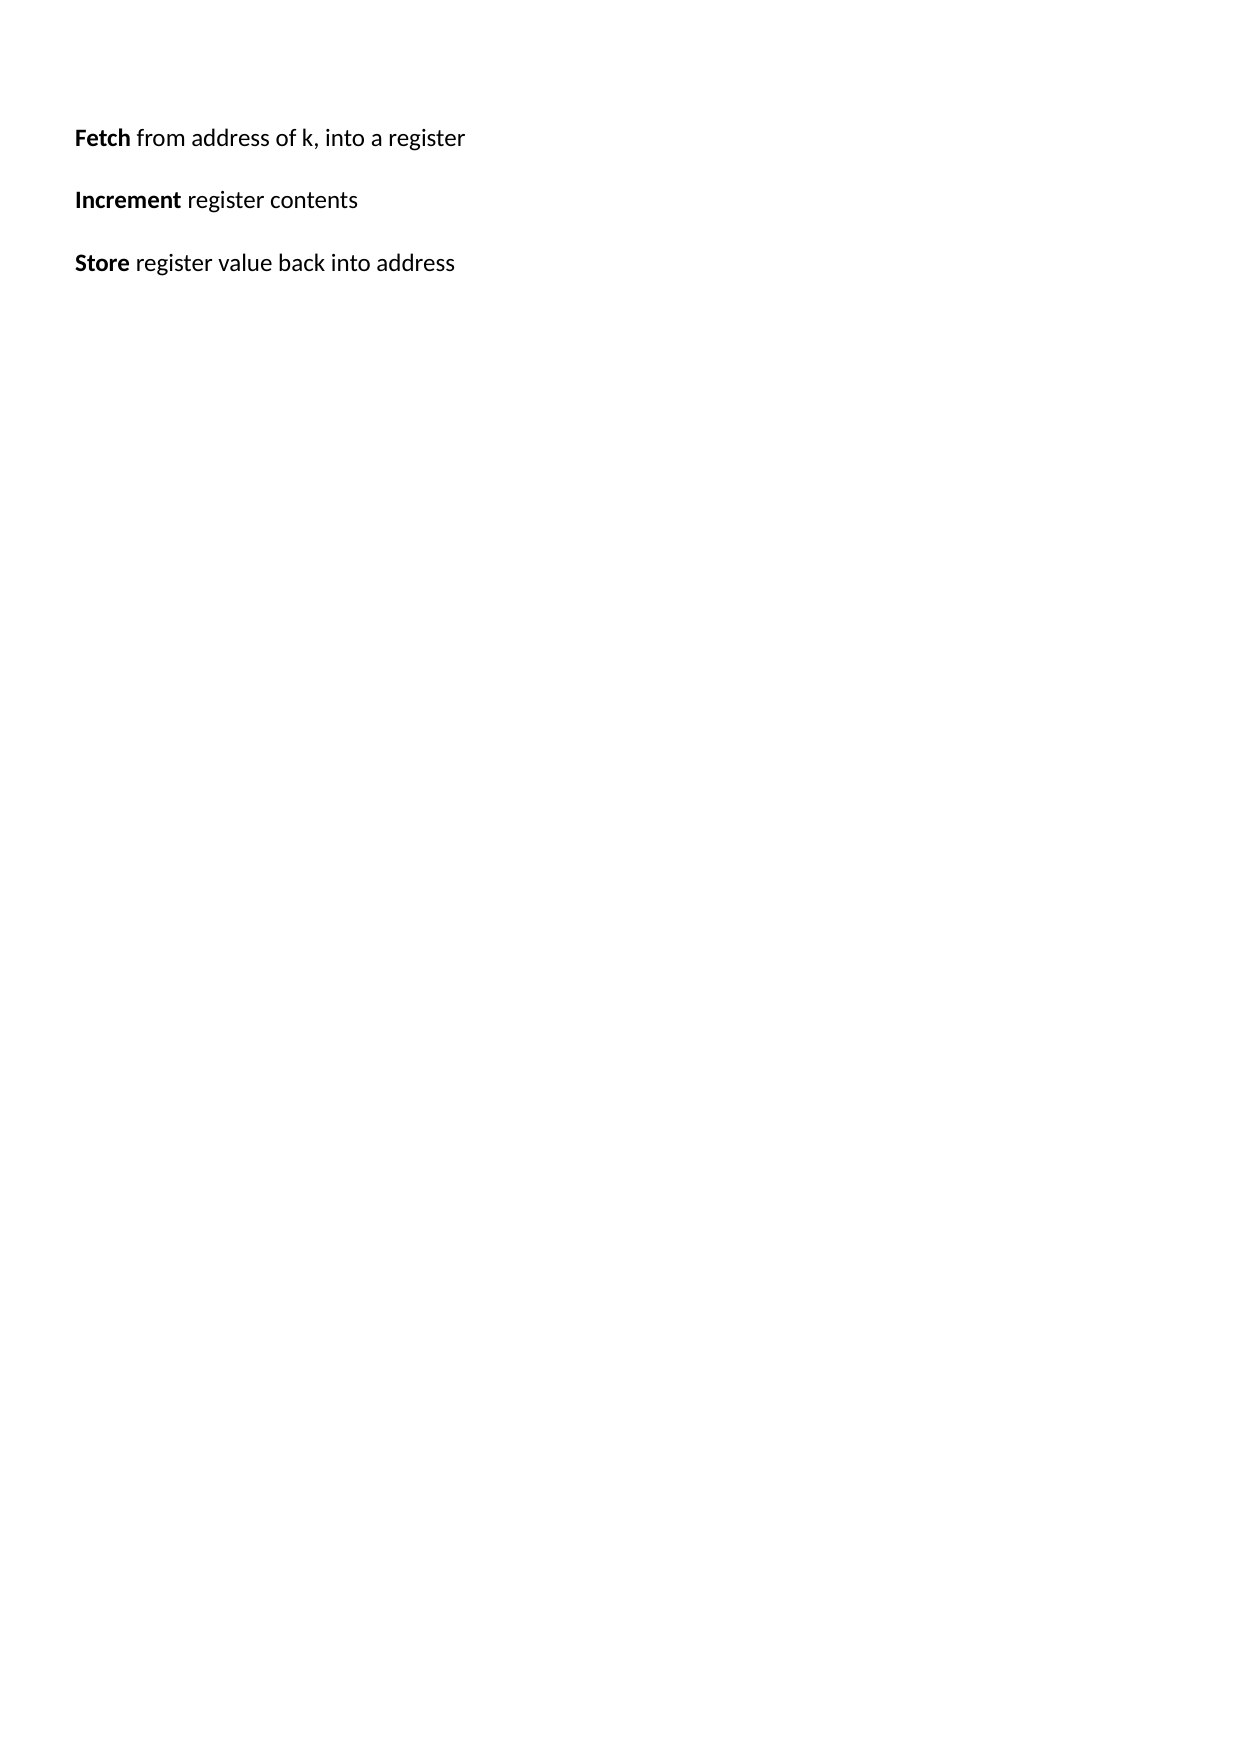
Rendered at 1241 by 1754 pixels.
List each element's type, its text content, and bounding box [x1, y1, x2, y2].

text Store register value back into address [75, 221, 1166, 283]
text Fetch from address of k, into a register [75, 96, 1166, 158]
text Increment register contents [75, 158, 1166, 221]
